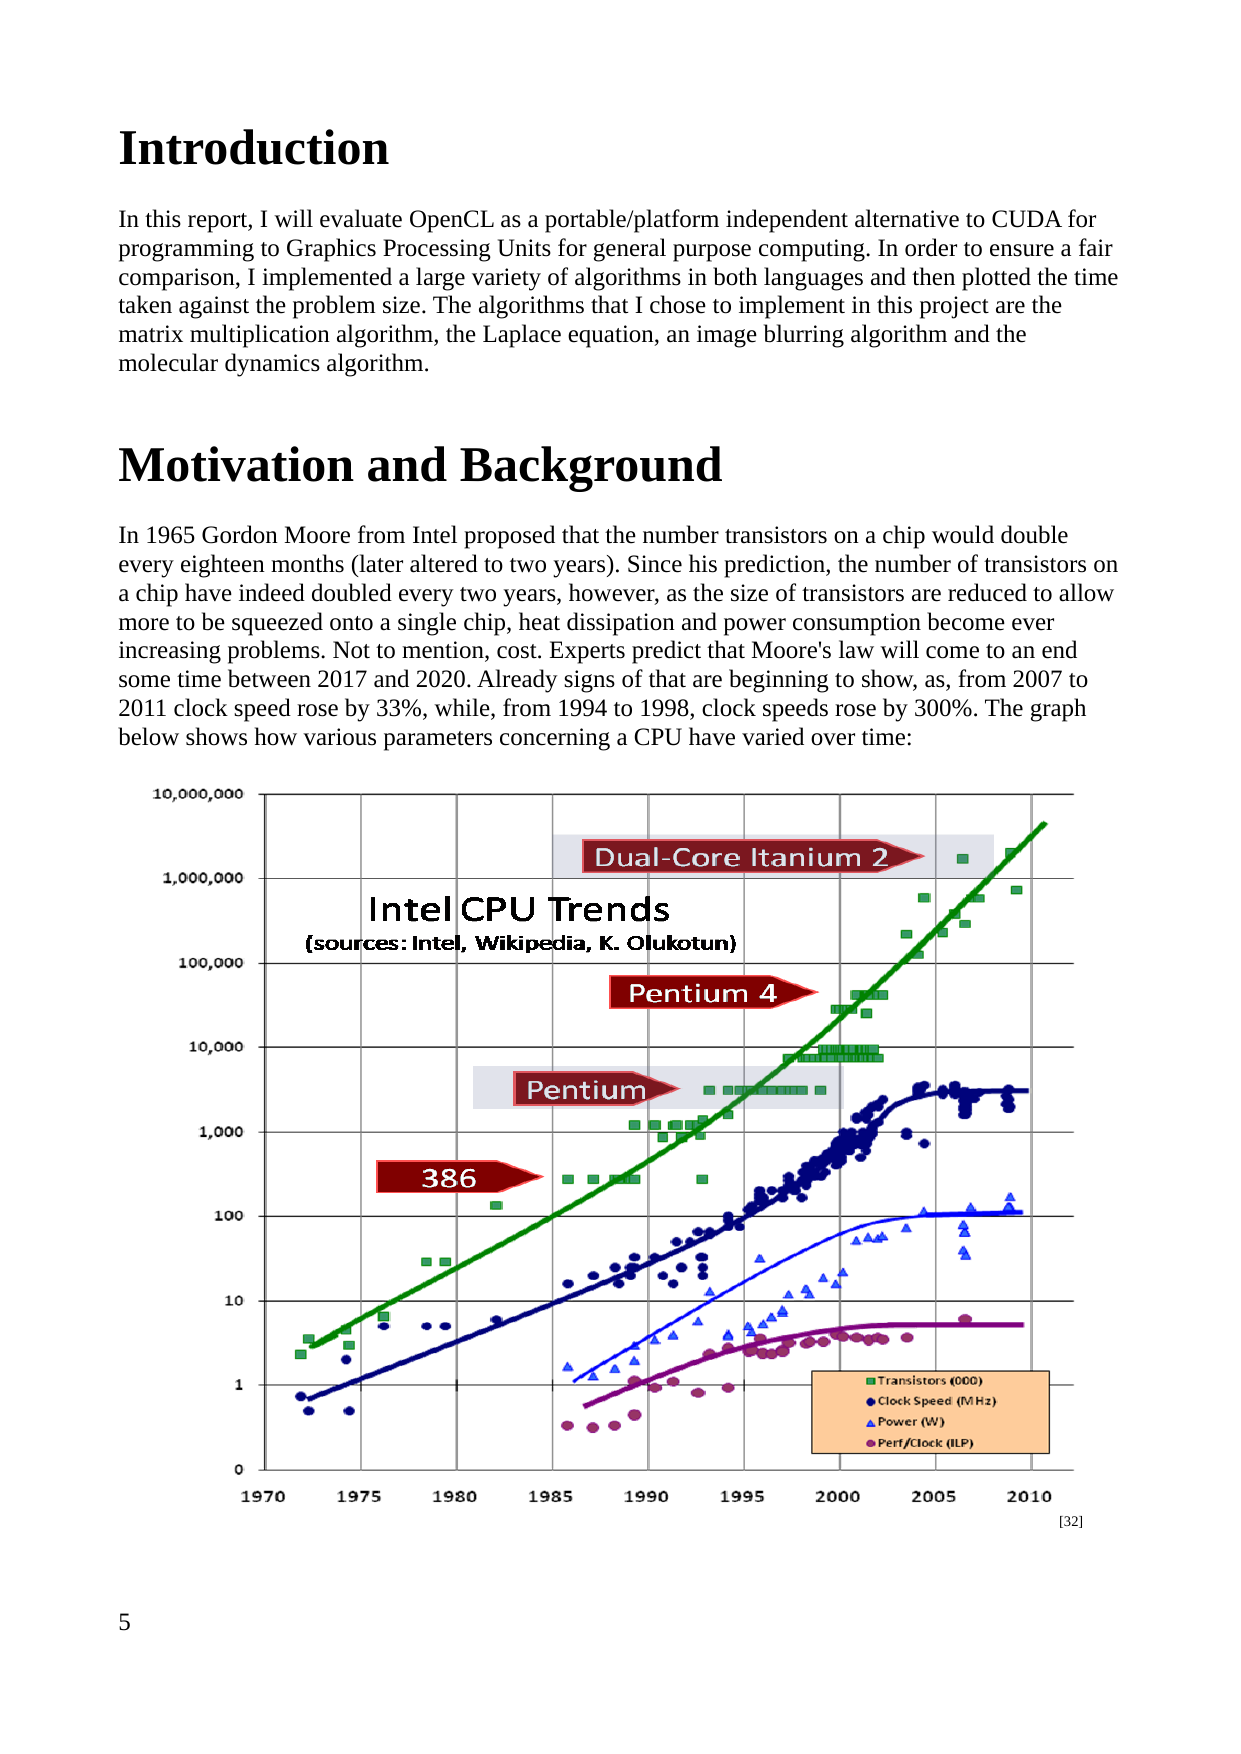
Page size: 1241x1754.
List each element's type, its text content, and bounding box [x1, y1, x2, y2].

text Introduction [118, 118, 1122, 176]
text Motivation and Background [118, 434, 1122, 492]
picture [143, 767, 1099, 1514]
text In 1965 Gordon Moore from Intel proposed that the number transistors on a chip would double every eighteen months (later altered to two years). Since his prediction, the number of transistors on a chip have indeed doubled every two years, however, as the size of transistors are reduced to allow more to be squeezed onto a single chip, heat dissipation and power consumption become ever increasing problems. Not to mention, cost. Experts predict that Moore's law will come to an end some time between 2017 and 2020. Already signs of that are beginning to show, as, from 2007 to 2011 clock speed rose by 33%, while, from 1994 to 1998, clock speeds rose by 300%. The graph below shows how various parameters concerning a CPU have varied over time: [118, 521, 1122, 751]
text In this report, I will evaluate OpenCL as a portable/platform independent alternative to CUDA for programming to Graphics Processing Units for general purpose computing. In order to ensure a fair comparison, I implemented a large variety of algorithms in both languages and then plotted the time taken against the problem size. The algorithms that I chose to implement in this project are the matrix multiplication algorithm, the Laplace equation, an image blurring algorithm and the molecular dynamics algorithm. [118, 204, 1122, 377]
